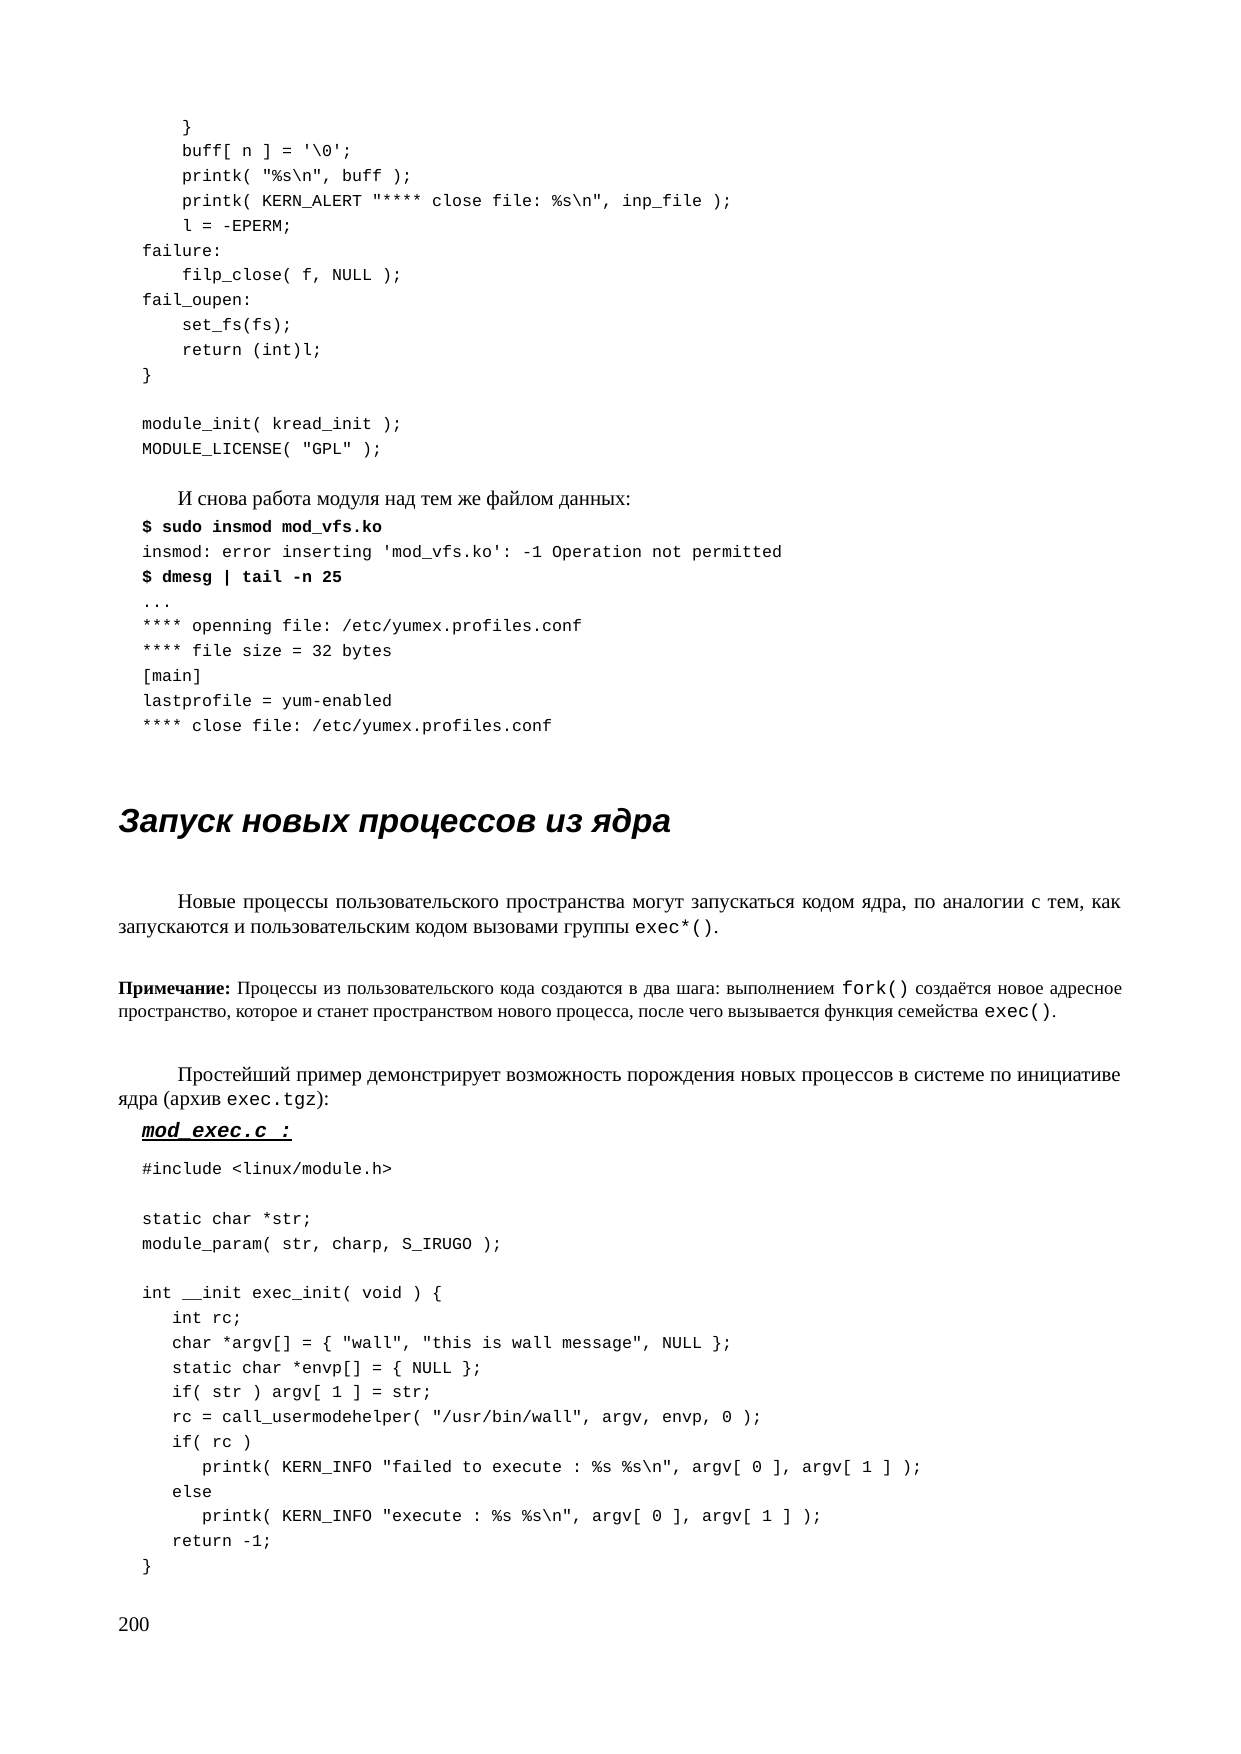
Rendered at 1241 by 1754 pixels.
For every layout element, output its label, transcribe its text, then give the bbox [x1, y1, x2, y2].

text else [142, 1483, 1122, 1502]
text printk( "%s\n", buff ); [142, 168, 1122, 187]
text #include <linux/module.h> [142, 1161, 1122, 1180]
text static char *envp[] = { NULL }; [142, 1359, 1122, 1378]
text lastprofile = yum-enabled [142, 692, 1122, 711]
text **** file size = 32 bytes [142, 643, 1122, 662]
text rc = call_usermodehelper( "/usr/bin/wall", argv, envp, 0 ); [142, 1409, 1122, 1428]
text int __init exec_init( void ) { [142, 1285, 1122, 1304]
text mod_exec.c : [142, 1119, 1122, 1143]
text } [142, 118, 1122, 137]
text ... [142, 593, 1122, 612]
text l = -EPERM; [142, 217, 1122, 236]
subtitle Запуск новых процессов из ядра [118, 801, 1122, 839]
text Примечание: Процессы из пользовательского кода создаются в два шага: выполнением fork() создаётся новое адресное пространство, которое и станет пространством нового процесса, после чего вызывается функция семейства exec(). [118, 977, 1122, 1023]
text buff[ n ] = '\0'; [142, 143, 1122, 162]
text int rc; [142, 1310, 1122, 1328]
text filp_close( f, NULL ); [142, 267, 1122, 286]
text **** close file: /etc/yumex.profiles.conf [142, 717, 1122, 736]
text $ dmesg | tail -n 25 [142, 568, 1122, 587]
text char *argv[] = { "wall", "this is wall message", NULL }; [142, 1334, 1122, 1353]
text Новые процессы пользовательского пространства могут запускаться кодом ядра, по аналогии с тем, как запускаются и пользовательским кодом вызовами группы exec*(). [118, 889, 1122, 939]
text if( rc ) [142, 1434, 1122, 1452]
text И снова работа модуля над тем же файлом данных: [118, 486, 1122, 510]
text $ sudo insmod mod_vfs.ko [142, 519, 1122, 538]
text if( str ) argv[ 1 ] = str; [142, 1384, 1122, 1403]
text Простейший пример демонстрирует возможность порождения новых процессов в системе по инициативе ядра (архив exec.tgz): [118, 1062, 1122, 1111]
text module_init( kread_init ); [142, 416, 1122, 434]
text fail_oupen: [142, 292, 1122, 311]
text failure: [142, 242, 1122, 261]
text **** openning file: /etc/yumex.profiles.conf [142, 618, 1122, 637]
text module_param( str, charp, S_IRUGO ); [142, 1235, 1122, 1254]
text return -1; [142, 1533, 1122, 1552]
text } [142, 1558, 1122, 1576]
text return (int)l; [142, 341, 1122, 360]
text MODULE_LICENSE( "GPL" ); [142, 440, 1122, 459]
text } [142, 366, 1122, 385]
text static char *str; [142, 1211, 1122, 1229]
text printk( KERN_INFO "execute : %s %s\n", argv[ 0 ], argv[ 1 ] ); [142, 1508, 1122, 1527]
text printk( KERN_INFO "failed to execute : %s %s\n", argv[ 0 ], argv[ 1 ] ); [142, 1458, 1122, 1477]
text set_fs(fs); [142, 316, 1122, 335]
text printk( KERN_ALERT "**** close file: %s\n", inp_file ); [142, 192, 1122, 211]
text [main] [142, 667, 1122, 686]
text insmod: error inserting 'mod_vfs.ko': -1 Operation not permitted [142, 543, 1122, 562]
